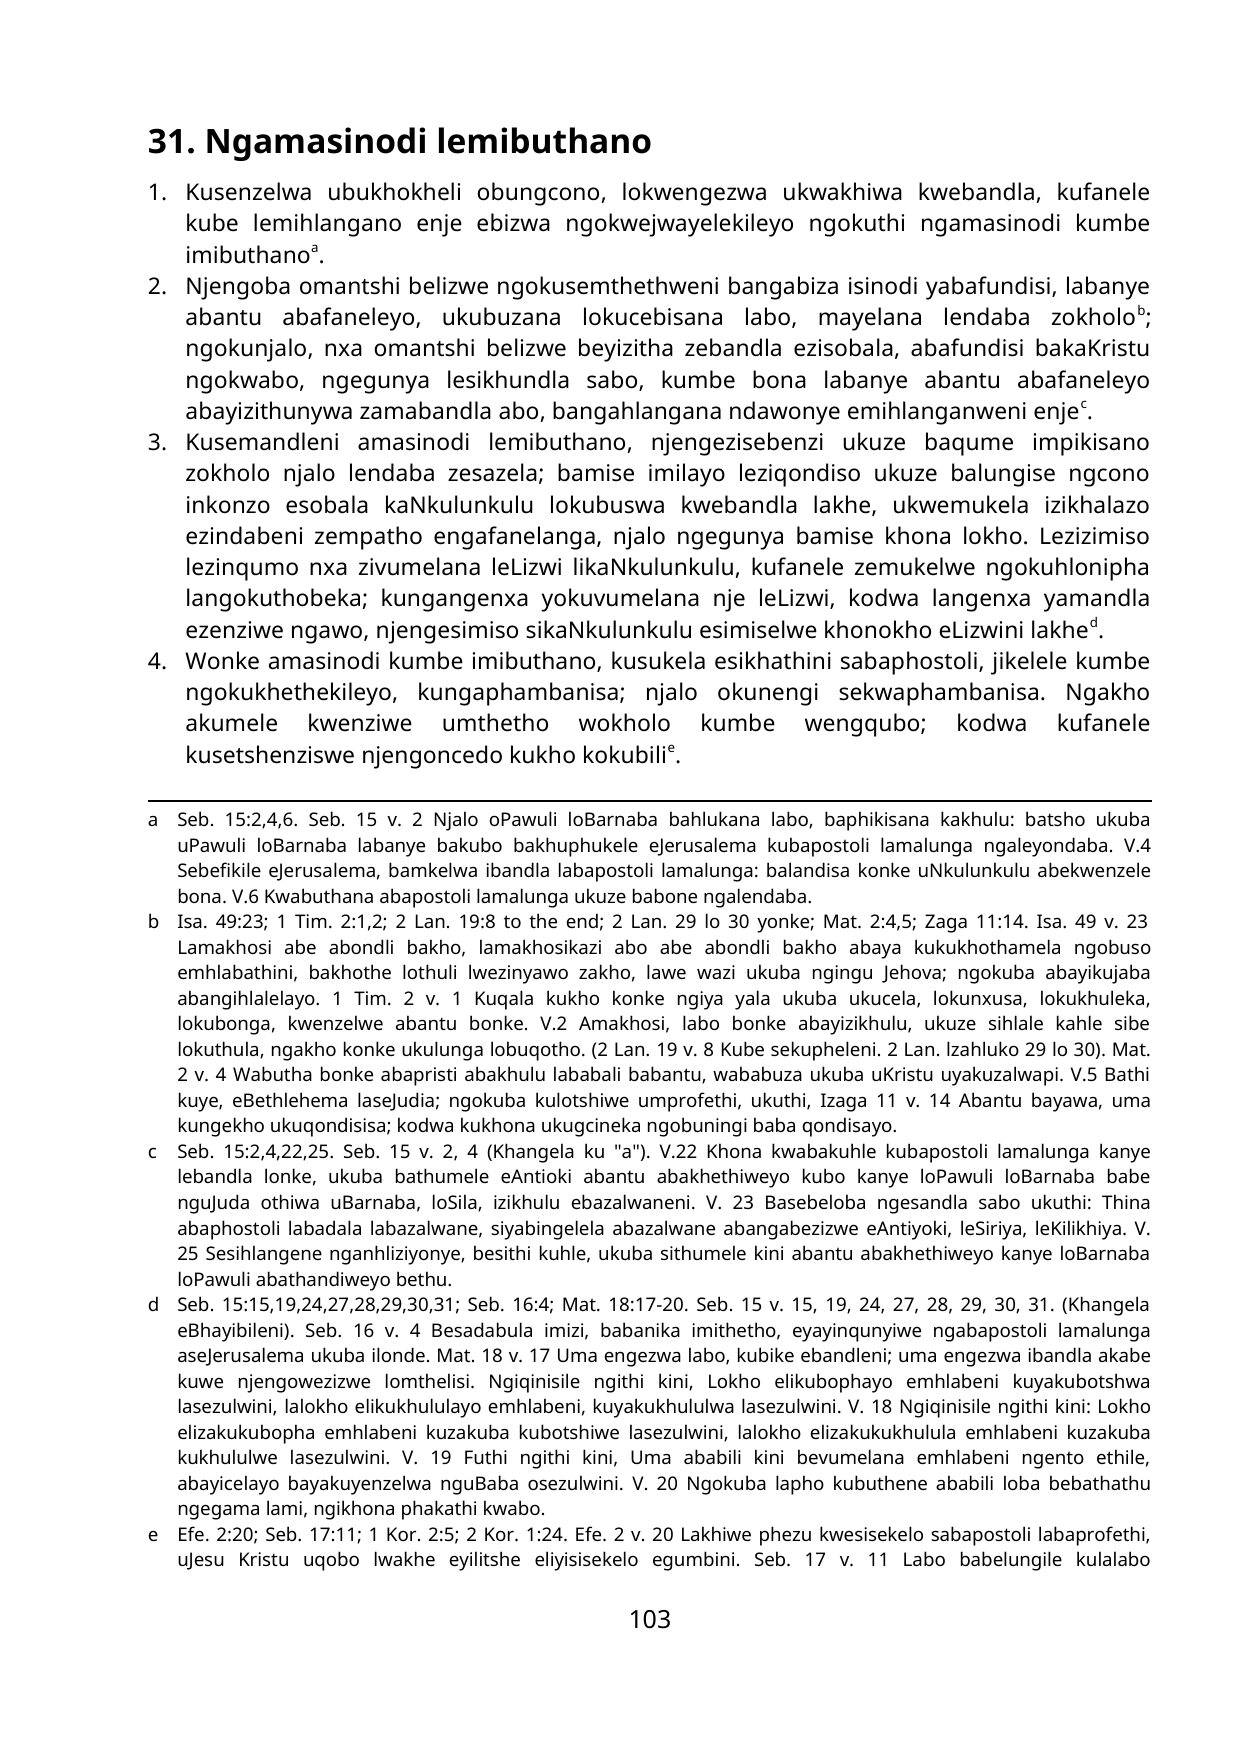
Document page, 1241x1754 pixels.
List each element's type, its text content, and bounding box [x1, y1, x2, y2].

list Seb. 15:2,4,6. Seb. 15 v. 2 Njalo oPawuli loBarnaba bahlukana labo, baphikisana kakhulu: batsho ukuba uPawuli loBarnaba labanye bakubo bakhuphukele eJerusalema kubapostoli lamalunga ngaleyondaba. V.4 Sebefikile eJerusalema, bamkelwa ibandla labapostoli lamalunga: balandisa konke uNkulunkulu abekwenzele bona. V.6 Kwabuthana abapostoli lamalunga ukuze babone ngalendaba. [148, 807, 1152, 909]
list Seb. 15:2,4,22,25. Seb. 15 v. 2, 4 (Khangela ku "a"). V.22 Khona kwabakuhle kubapostoli lamalunga kanye lebandla lonke, ukuba bathumele eAntioki abantu abakhethiweyo kubo kanye loPawuli loBarnaba babe nguJuda othiwa uBarnaba, loSila, izikhulu ebazalwaneni. V. 23 Basebeloba ngesandla sabo ukuthi: Thina abaphostoli labadala labazalwane, siyabingelela abazalwane abangabezizwe eAntiyoki, leSiriya, leKilikhiya. V. 25 Sesihlangene nganhliziyonye, besithi kuhle, ukuba sithumele kini abantu abakhethiweyo kanye loBarnaba loPawuli abathandiweyo bethu. [148, 1138, 1152, 1292]
list Kusenzelwa ubukhokheli obungcono, lokwengezwa ukwakhiwa kwebandla, kufanele kube lemihlangano enje ebizwa ngokwejwayelekileyo ngokuthi ngamasinodi kumbe imibuthano. [148, 176, 1152, 270]
list Wonke amasinodi kumbe imibuthano, kusukela esikhathini sabaphostoli, jikelele kumbe ngokukhethekileyo, kungaphambanisa; njalo okunengi sekwaphambanisa. Ngakho akumele kwenziwe umthetho wokholo kumbe wengqubo; kodwa kufanele kusetshenziswe njengoncedo kukho kokubili. [148, 645, 1152, 770]
subtitle 31. Ngamasinodi lemibuthano [148, 118, 1152, 164]
list Kusemandleni amasinodi lemibuthano, njengezisebenzi ukuze baqume impikisano zokholo njalo lendaba zesazela; bamise imilayo leziqondiso ukuze balungise ngcono inkonzo esobala kaNkulunkulu lokubuswa kwebandla lakhe, ukwemukela izikhalazo ezindabeni zempatho engafanelanga, njalo ngegunya bamise khona lokho. Lezizimiso lezinqumo nxa zivumelana leLizwi likaNkulunkulu, kufanele zemukelwe ngokuhlonipha langokuthobeka; kungangenxa yokuvumelana nje leLizwi, kodwa langenxa yamandla ezenziwe ngawo, njengesimiso sikaNkulunkulu esimiselwe khonokho eLizwini lakhe. [148, 426, 1152, 645]
list Isa. 49:23; 1 Tim. 2:1,2; 2 Lan. 19:8 to the end; 2 Lan. 29 lo 30 yonke; Mat. 2:4,5; Zaga 11:14. Isa. 49 v. 23 Lamakhosi abe abondli bakho, lamakhosikazi abo abe abondli bakho abaya kukukhothamela ngobuso emhlabathini, bakhothe lothuli lwezinyawo zakho, lawe wazi ukuba ngingu Jehova; ngokuba abayikujaba abangihlalelayo. 1 Tim. 2 v. 1 Kuqala kukho konke ngiya yala ukuba ukucela, lokunxusa, lokukhuleka, lokubonga, kwenzelwe abantu bonke. V.2 Amakhosi, labo bonke abayizikhulu, ukuze sihlale kahle sibe lokuthula, ngakho konke ukulunga lobuqotho. (2 Lan. 19 v. 8 Kube sekupheleni. 2 Lan. lzahluko 29 lo 30). Mat. 2 v. 4 Wabutha bonke abapristi abakhulu lababali babantu, wababuza ukuba uKristu uyakuzalwapi. V.5 Bathi kuye, eBethlehema laseJudia; ngokuba kulotshiwe umprofethi, ukuthi, Izaga 11 v. 14 Abantu bayawa, uma kungekho ukuqondisisa; kodwa kukhona ukugcineka ngobuningi baba qondisayo. [148, 909, 1152, 1138]
list Seb. 15:15,19,24,27,28,29,30,31; Seb. 16:4; Mat. 18:17-20. Seb. 15 v. 15, 19, 24, 27, 28, 29, 30, 31. (Khangela eBhayibileni). Seb. 16 v. 4 Besadabula imizi, babanika imithetho, eyayinqunyiwe ngabapostoli lamalunga aseJerusalema ukuba ilonde. Mat. 18 v. 17 Uma engezwa labo, kubike ebandleni; uma engezwa ibandla akabe kuwe njengowezizwe lomthelisi. Ngiqinisile ngithi kini, Lokho elikubophayo emhlabeni kuyakubotshwa lasezulwini, lalokho elikukhululayo emhlabeni, kuyakukhululwa lasezulwini. V. 18 Ngiqinisile ngithi kini: Lokho elizakukubopha emhlabeni kuzakuba kubotshiwe lasezulwini, lalokho elizakukukhulula emhlabeni kuzakuba kukhululwe lasezulwini. V. 19 Futhi ngithi kini, Uma ababili kini bevumelana emhlabeni ngento ethile, abayicelayo bayakuyenzelwa nguBaba osezulwini. V. 20 Ngokuba lapho kubuthene ababili loba bebathathu ngegama lami, ngikhona phakathi kwabo. [148, 1292, 1152, 1521]
list Efe. 2:20; Seb. 17:11; 1 Kor. 2:5; 2 Kor. 1:24. Efe. 2 v. 20 Lakhiwe phezu kwesisekelo sabapostoli labaprofethi, uJesu Kristu uqobo lwakhe eyilitshe eliyisisekelo egumbini. Seb. 17 v. 11 Labo babelungile kulalabo [148, 1521, 1152, 1572]
list Njengoba omantshi belizwe ngokusemthethweni bangabiza isinodi yabafundisi, labanye abantu abafaneleyo, ukubuzana lokucebisana labo, mayelana lendaba zokholo; ngokunjalo, nxa omantshi belizwe beyizitha zebandla ezisobala, abafundisi bakaKristu ngokwabo, ngegunya lesikhundla sabo, kumbe bona labanye abantu abafaneleyo abayizithunywa zamabandla abo, bangahlangana ndawonye emihlanganweni enje. [148, 270, 1152, 426]
